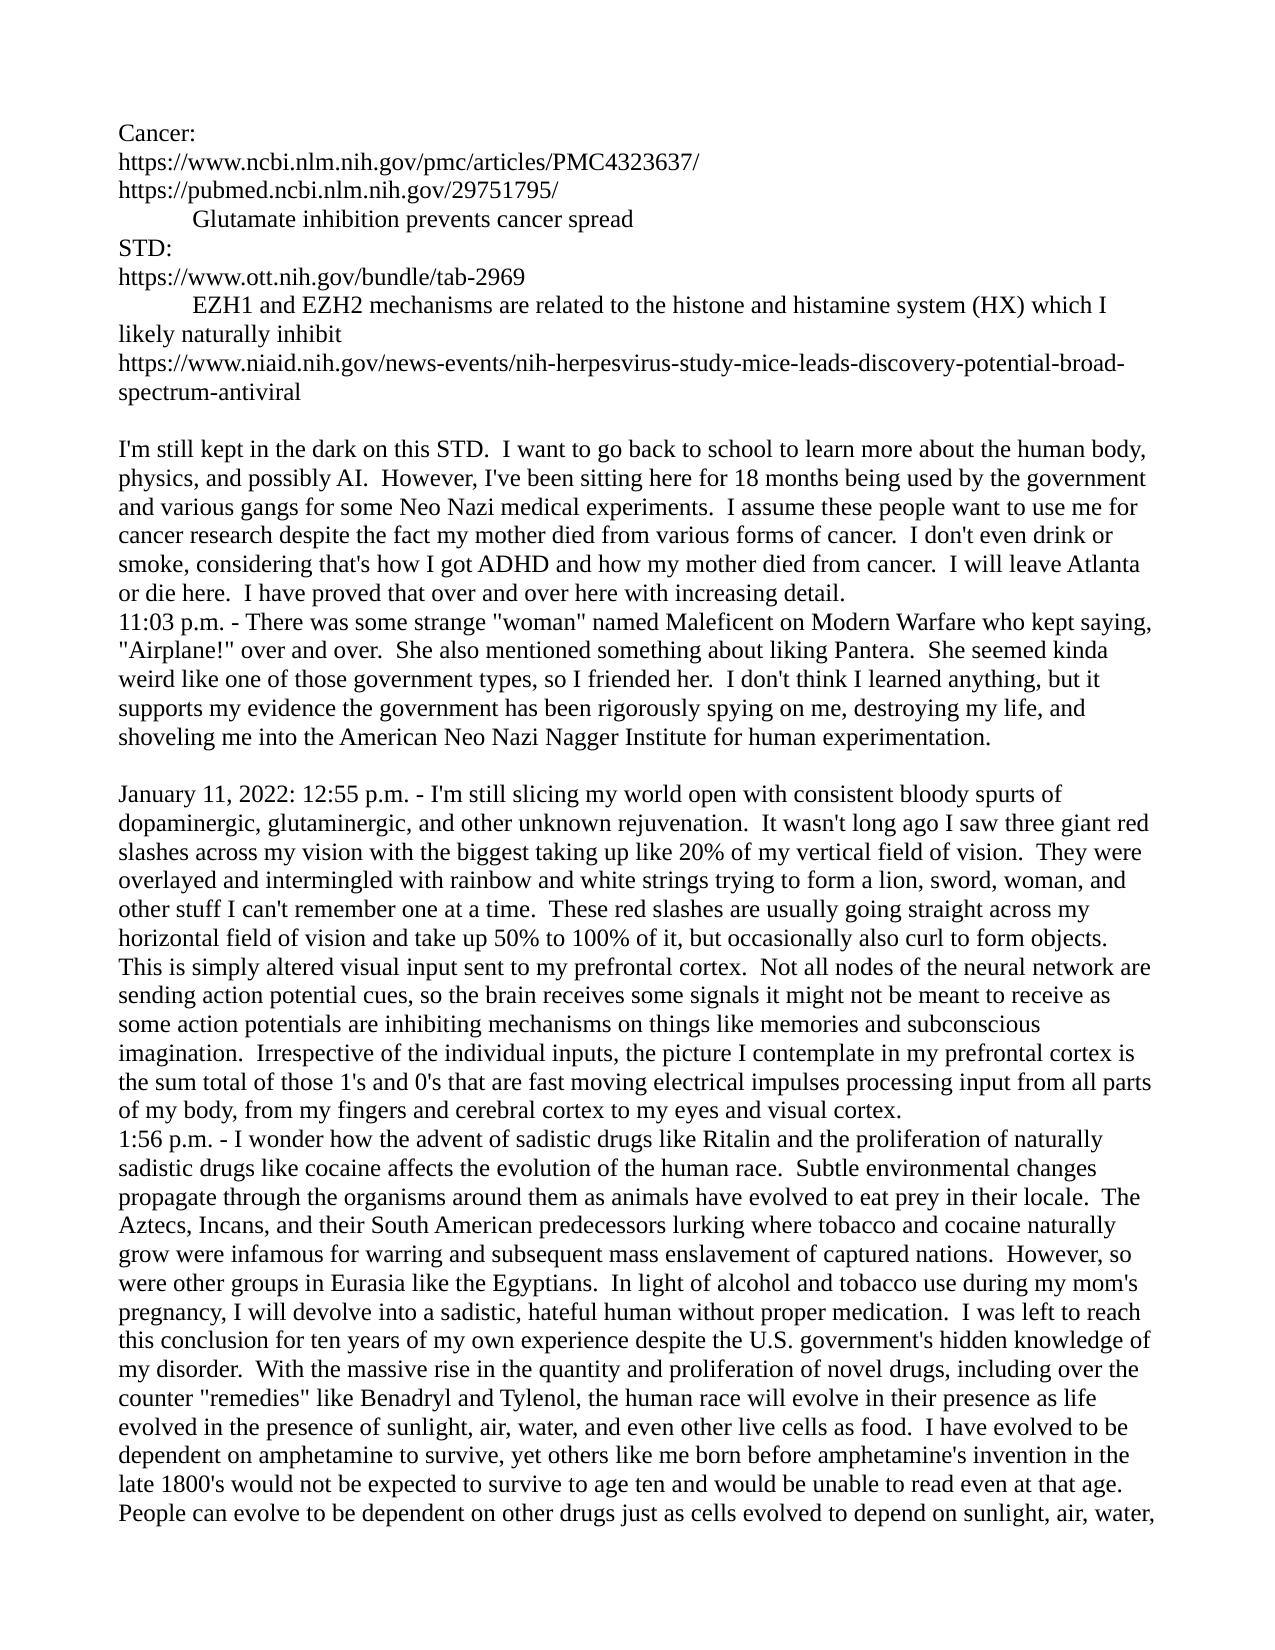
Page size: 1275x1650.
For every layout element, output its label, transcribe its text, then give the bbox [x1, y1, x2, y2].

text Glutamate inhibition prevents cancer spread [118, 204, 1157, 233]
text https://pubmed.ncbi.nlm.nih.gov/29751795/ [118, 176, 1157, 204]
text January 11, 2022: 12:55 p.m. - I'm still slicing my world open with consistent bloody spurts of dopaminergic, glutaminergic, and other unknown rejuvenation. It wasn't long ago I saw three giant red slashes across my vision with the biggest taking up like 20% of my vertical field of vision. They were overlayed and intermingled with rainbow and white strings trying to form a lion, sword, woman, and other stuff I can't remember one at a time. These red slashes are usually going straight across my horizontal field of vision and take up 50% to 100% of it, but occasionally also curl to form objects. This is simply altered visual input sent to my prefrontal cortex. Not all nodes of the neural network are sending action potential cues, so the brain receives some signals it might not be meant to receive as some action potentials are inhibiting mechanisms on things like memories and subconscious imagination. Irrespective of the individual inputs, the picture I contemplate in my prefrontal cortex is the sum total of those 1's and 0's that are fast moving electrical impulses processing input from all parts of my body, from my fingers and cerebral cortex to my eyes and visual cortex. [118, 779, 1157, 1124]
text https://www.ncbi.nlm.nih.gov/pmc/articles/PMC4323637/ [118, 147, 1157, 176]
text 1:56 p.m. - I wonder how the advent of sadistic drugs like Ritalin and the proliferation of naturally sadistic drugs like cocaine affects the evolution of the human race. Subtle environmental changes propagate through the organisms around them as animals have evolved to eat prey in their locale. The Aztecs, Incans, and their South American predecessors lurking where tobacco and cocaine naturally grow were infamous for warring and subsequent mass enslavement of captured nations. However, so were other groups in Eurasia like the Egyptians. In light of alcohol and tobacco use during my mom's pregnancy, I will devolve into a sadistic, hateful human without proper medication. I was left to reach this conclusion for ten years of my own experience despite the U.S. government's hidden knowledge of my disorder. With the massive rise in the quantity and proliferation of novel drugs, including over the counter "remedies" like Benadryl and Tylenol, the human race will evolve in their presence as life evolved in the presence of sunlight, air, water, and even other live cells as food. I have evolved to be dependent on amphetamine to survive, yet others like me born before amphetamine's invention in the late 1800's would not be expected to survive to age ten and would be unable to read even at that age. People can evolve to be dependent on other drugs just as cells evolved to depend on sunlight, air, water, [118, 1124, 1157, 1527]
text EZH1 and EZH2 mechanisms are related to the histone and histamine system (HX) which I likely naturally inhibit [118, 291, 1157, 348]
text https://www.ott.nih.gov/bundle/tab-2969 [118, 262, 1157, 291]
text Cancer: [118, 118, 1157, 147]
text STD: [118, 233, 1157, 262]
text https://www.niaid.nih.gov/news-events/nih-herpesvirus-study-mice-leads-discovery-potential-broad-spectrum-antiviral [118, 348, 1157, 406]
text I'm still kept in the dark on this STD. I want to go back to school to learn more about the human body, physics, and possibly AI. However, I've been sitting here for 18 months being used by the government and various gangs for some Neo Nazi medical experiments. I assume these people want to use me for cancer research despite the fact my mother died from various forms of cancer. I don't even drink or smoke, considering that's how I got ADHD and how my mother died from cancer. I will leave Atlanta or die here. I have proved that over and over here with increasing detail. [118, 434, 1157, 607]
text 11:03 p.m. - There was some strange "woman" named Maleficent on Modern Warfare who kept saying, "Airplane!" over and over. She also mentioned something about liking Pantera. She seemed kinda weird like one of those government types, so I friended her. I don't think I learned anything, but it supports my evidence the government has been rigorously spying on me, destroying my life, and shoveling me into the American Neo Nazi Nagger Institute for human experimentation. [118, 607, 1157, 751]
